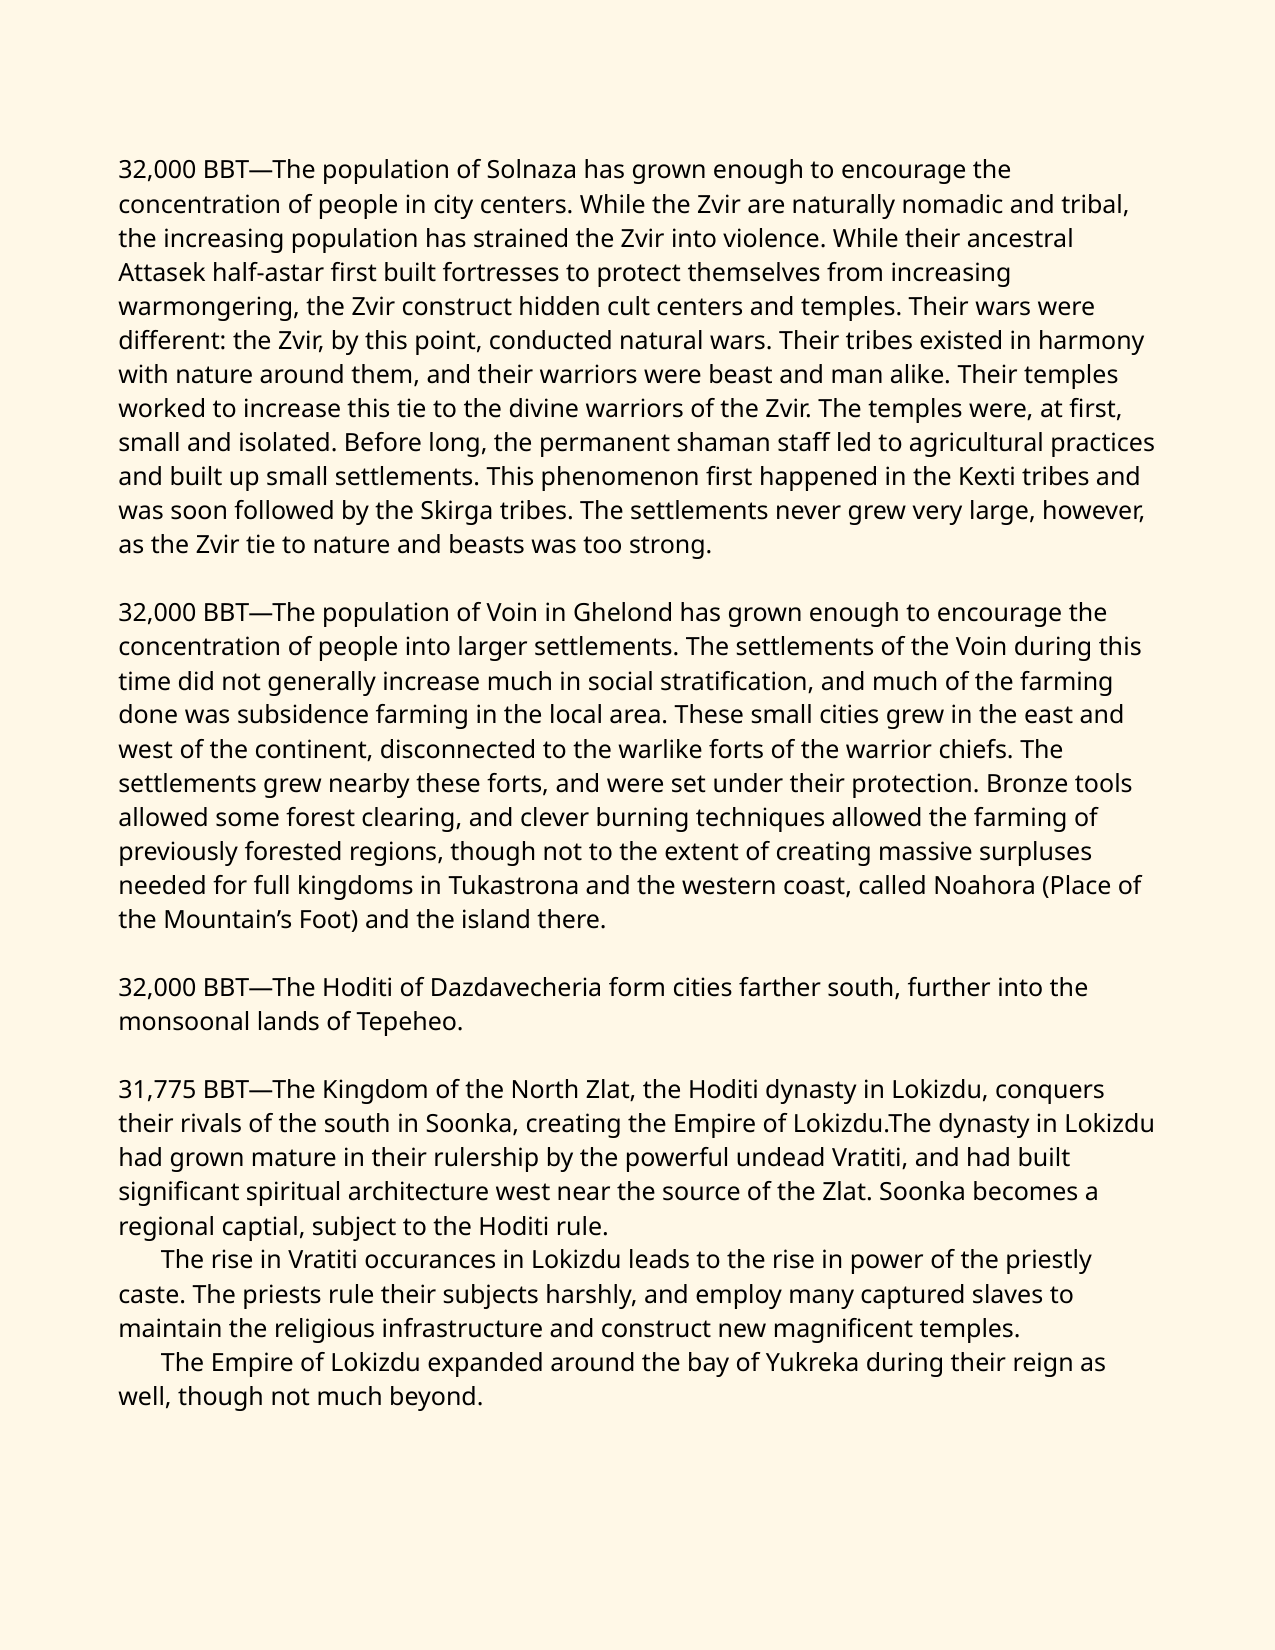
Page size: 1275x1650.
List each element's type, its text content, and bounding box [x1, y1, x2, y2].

text The rise in Vratiti occurances in Lokizdu leads to the rise in power of the priestly caste. The priests rule their subjects harshly, and employ many captured slaves to maintain the religious infrastructure and construct new magnificent temples. [118, 1242, 1157, 1344]
text 32,000 BBT—The population of Voin in Ghelond has grown enough to encourage the concentration of people into larger settlements. The settlements of the Voin during this time did not generally increase much in social stratification, and much of the farming done was subsidence farming in the local area. These small cities grew in the east and west of the continent, disconnected to the warlike forts of the warrior chiefs. The settlements grew nearby these forts, and were set under their protection. Bronze tools allowed some forest clearing, and clever burning techniques allowed the farming of previously forested regions, though not to the extent of creating massive surpluses needed for full kingdoms in Tukastrona and the western coast, called Noahora (Place of the Mountain’s Foot) and the island there. [118, 595, 1157, 936]
text 32,000 BBT—The population of Solnaza has grown enough to encourage the concentration of people in city centers. While the Zvir are naturally nomadic and tribal, the increasing population has strained the Zvir into violence. While their ancestral Attasek half-astar first built fortresses to protect themselves from increasing warmongering, the Zvir construct hidden cult centers and temples. Their wars were different: the Zvir, by this point, conducted natural wars. Their tribes existed in harmony with nature around them, and their warriors were beast and man alike. Their temples worked to increase this tie to the divine warriors of the Zvir. The temples were, at first, small and isolated. Before long, the permanent shaman staff led to agricultural practices and built up small settlements. This phenomenon first happened in the Kexti tribes and was soon followed by the Skirga tribes. The settlements never grew very large, however, as the Zvir tie to nature and beasts was too strong. [118, 152, 1157, 561]
text 32,000 BBT—The Hoditi of Dazdavecheria form cities farther south, further into the monsoonal lands of Tepeheo. [118, 970, 1157, 1038]
text The Empire of Lokizdu expanded around the bay of Yukreka during their reign as well, though not much beyond. [118, 1344, 1157, 1412]
text 31,775 BBT—The Kingdom of the North Zlat, the Hoditi dynasty in Lokizdu, conquers their rivals of the south in Soonka, creating the Empire of Lokizdu.The dynasty in Lokizdu had grown mature in their rulership by the powerful undead Vratiti, and had built significant spiritual architecture west near the source of the Zlat. Soonka becomes a regional captial, subject to the Hoditi rule. [118, 1072, 1157, 1242]
